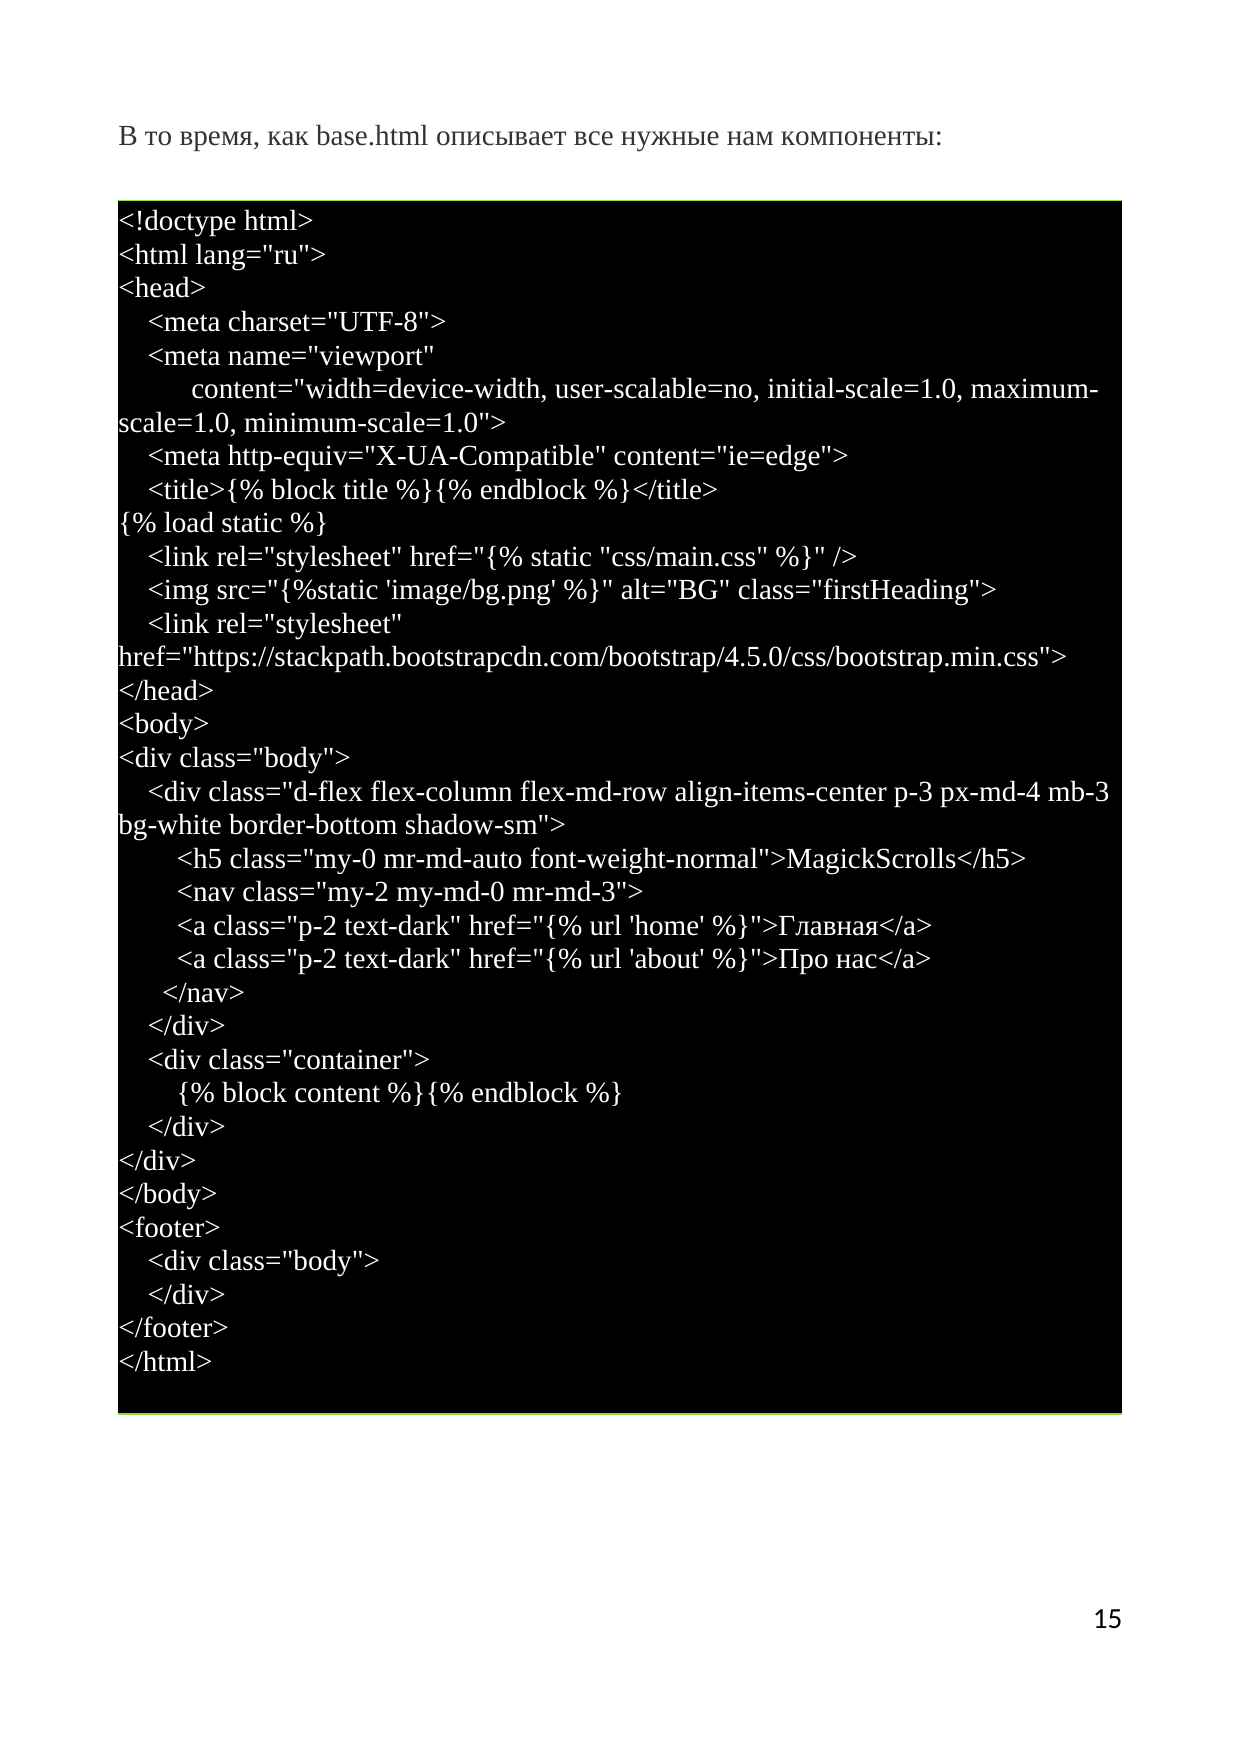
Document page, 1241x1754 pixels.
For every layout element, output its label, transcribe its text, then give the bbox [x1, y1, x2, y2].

text <footer> [118, 1210, 1122, 1243]
text <a class="p-2 text-dark" href="{% url 'home' %}">Главная</a> [118, 908, 1122, 941]
text <meta http-equiv="X-UA-Compatible" content="ie=edge"> [118, 438, 1122, 472]
text </html> [118, 1344, 1122, 1374]
text <meta charset="UTF-8"> [118, 304, 1122, 338]
text <div class="d-flex flex-column flex-md-row align-items-center p-3 px-md-4 mb-3 bg-white border-bottom shadow-sm"> [118, 774, 1122, 841]
text </div> [118, 1277, 1122, 1310]
text </div> [118, 1109, 1122, 1143]
text <div class="body"> [118, 1243, 1122, 1277]
text <body> [118, 707, 1122, 740]
text </div> [118, 1143, 1122, 1176]
text </div> [118, 1008, 1122, 1042]
text {% load static %} [118, 505, 1122, 539]
text <nav class="my-2 my-md-0 mr-md-3"> [118, 874, 1122, 908]
text <div class="body"> [118, 740, 1122, 774]
text <link rel="stylesheet" href="{% static "css/main.css" %}" /> [118, 539, 1122, 572]
text <div class="container"> [118, 1042, 1122, 1076]
text <a class="p-2 text-dark" href="{% url 'about' %}">Про нас</a> [118, 941, 1122, 975]
text </footer> [118, 1310, 1122, 1344]
text <head> [118, 271, 1122, 304]
text <meta name="viewport" [118, 338, 1122, 371]
text {% block content %}{% endblock %} [118, 1076, 1122, 1109]
text <!doctype html> [118, 201, 1122, 237]
text </body> [118, 1176, 1122, 1210]
text <html lang="ru"> [118, 237, 1122, 271]
text <img src="{%static 'image/bg.png' %}" alt="BG" class="firstHeading"> [118, 572, 1122, 606]
text content="width=device-width, user-scalable=no, initial-scale=1.0, maximum-scale=1.0, minimum-scale=1.0"> [118, 371, 1122, 438]
text <title>{% block title %}{% endblock %}</title> [118, 472, 1122, 505]
text </head> [118, 673, 1122, 707]
subtitle В то время, как base.html описывает все нужные нам компоненты: [118, 118, 1122, 152]
text <link rel="stylesheet" href="https://stackpath.bootstrapcdn.com/bootstrap/4.5.0/css/bootstrap.min.css"> [118, 606, 1122, 673]
text <h5 class="my-0 mr-md-auto font-weight-normal">MagickScrolls</h5> [118, 841, 1122, 874]
text </nav> [118, 975, 1122, 1008]
